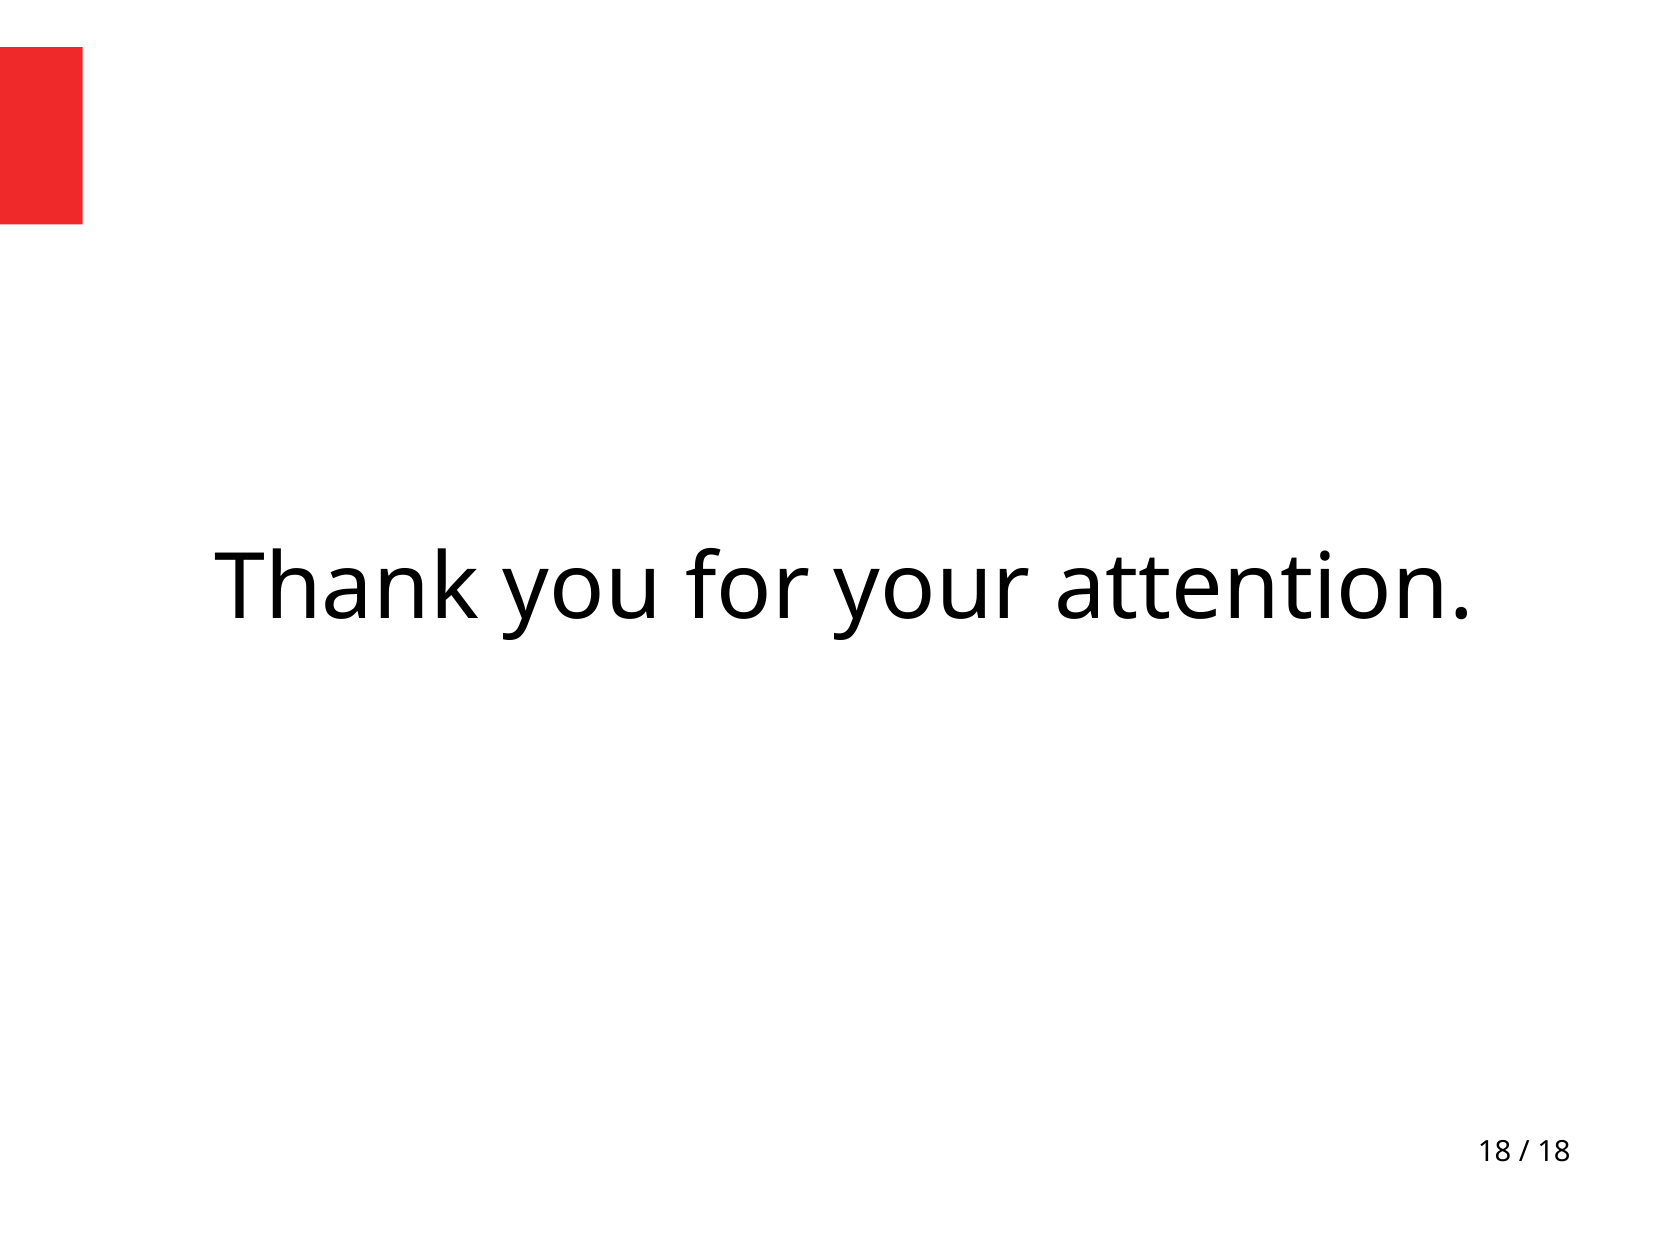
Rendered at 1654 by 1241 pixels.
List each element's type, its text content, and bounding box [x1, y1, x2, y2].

subtitle Thank you for your attention. [118, 102, 1571, 1063]
